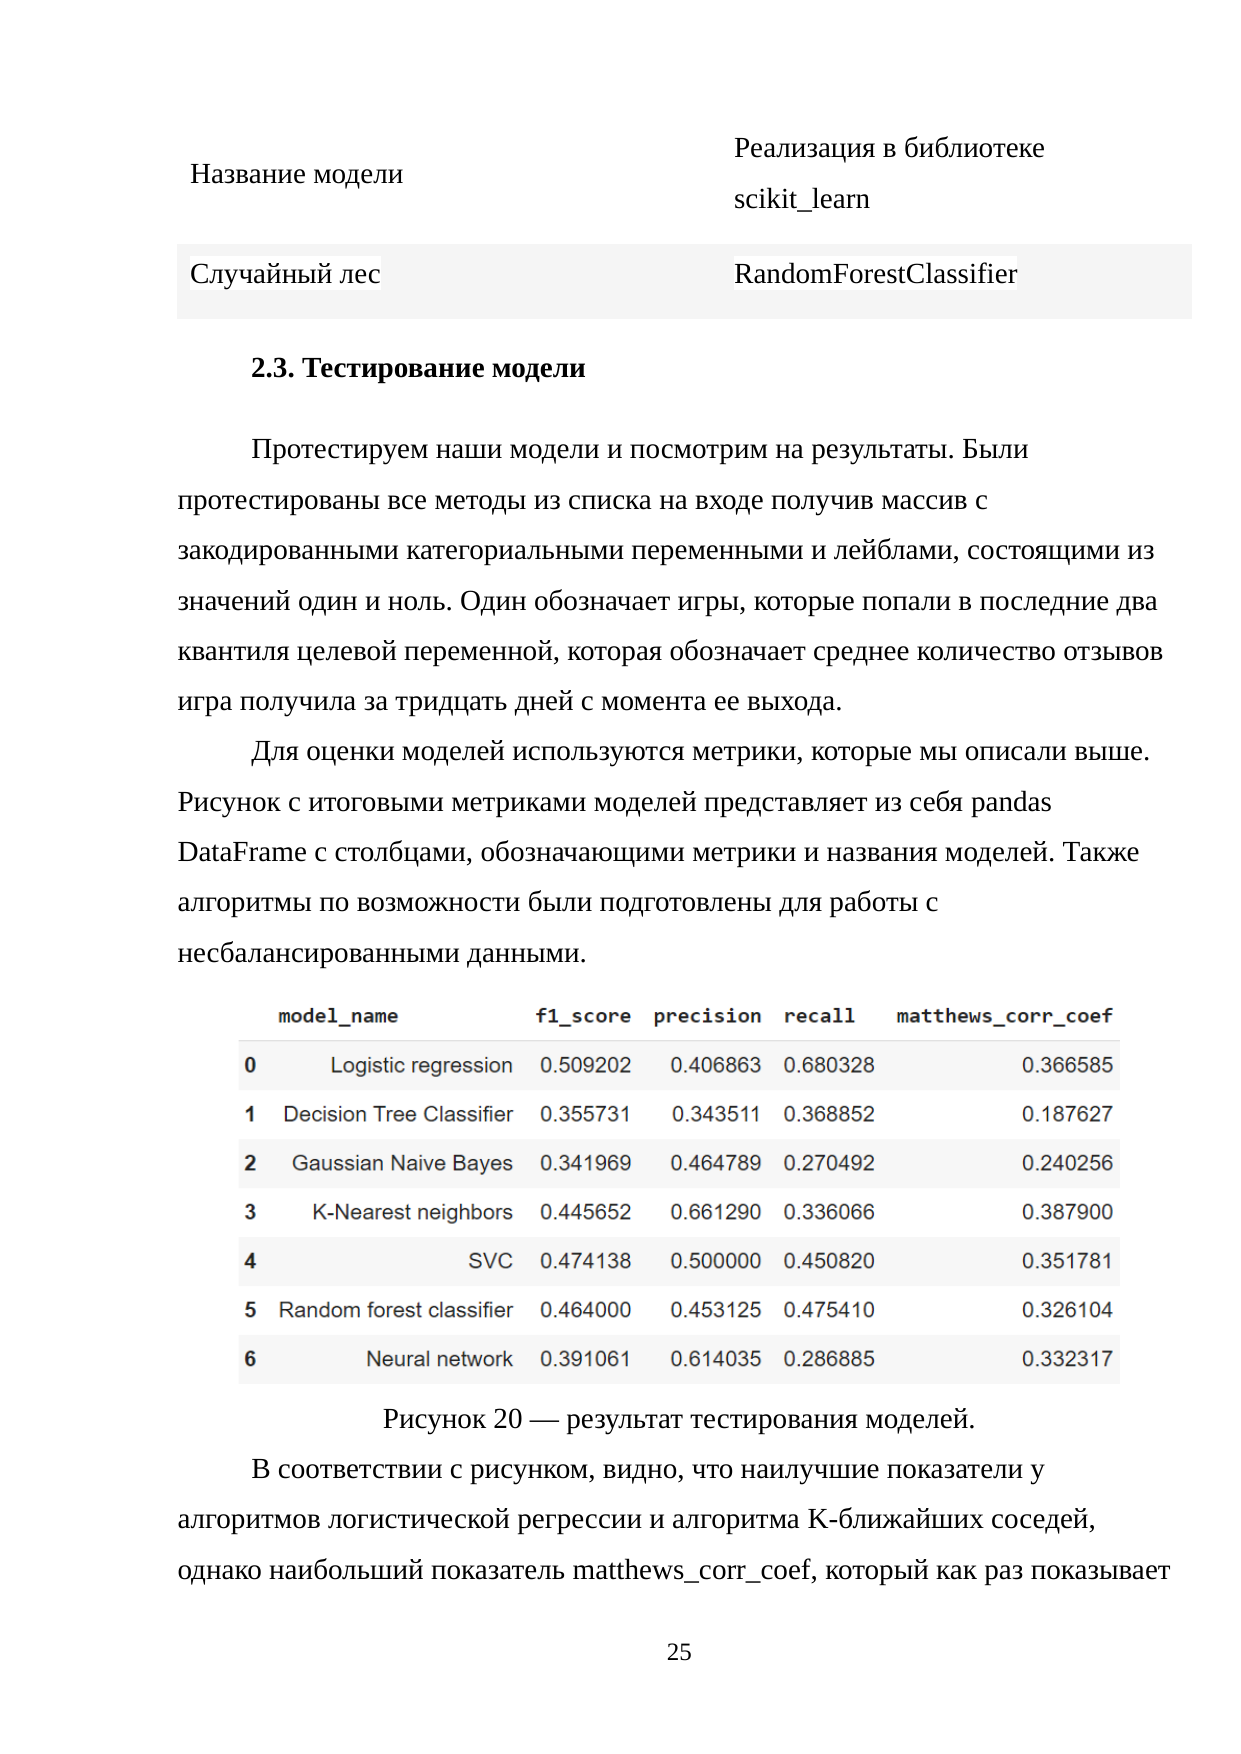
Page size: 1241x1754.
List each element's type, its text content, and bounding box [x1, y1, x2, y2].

table_cell RandomForestClassifier [721, 244, 1192, 319]
table_header Название модели [177, 118, 721, 244]
text Для оценки моделей используются метрики, которые мы описали выше. Рисунок с итоговыми метриками моделей представляет из себя pandas DataFrame с столбцами, обозначающими метрики и названия моделей. Также алгоритмы по возможности были подготовлены для работы с несбалансированными данными. [177, 733, 1181, 968]
table_header Реализация в библиотеке scikit_learn [721, 118, 1192, 244]
text Протестируем наши модели и посмотрим на результаты. Были протестированы все методы из списка на входе получив массив с закодированными категориальными переменными и лейблами, состоящими из значений один и ноль. Один обозначает игры, которые попали в последние два квантиля целевой переменной, которая обозначает среднее количество отзывов игра получила за тридцать дней с момента ее выхода. [177, 432, 1181, 717]
subtitle 2.3. Тестирование модели [214, 350, 1181, 384]
table_cell Случайный лес [177, 244, 721, 319]
text В соответствии с рисунком, видно, что наилучшие показатели у алгоритмов логистической регрессии и алгоритма K-ближайших соседей, однако наибольший показатель matthews_corr_coef, который как раз показывает [177, 1451, 1181, 1585]
text Рисунок 20 — результат тестирования моделей. [177, 1384, 1181, 1434]
picture [238, 985, 1120, 1384]
